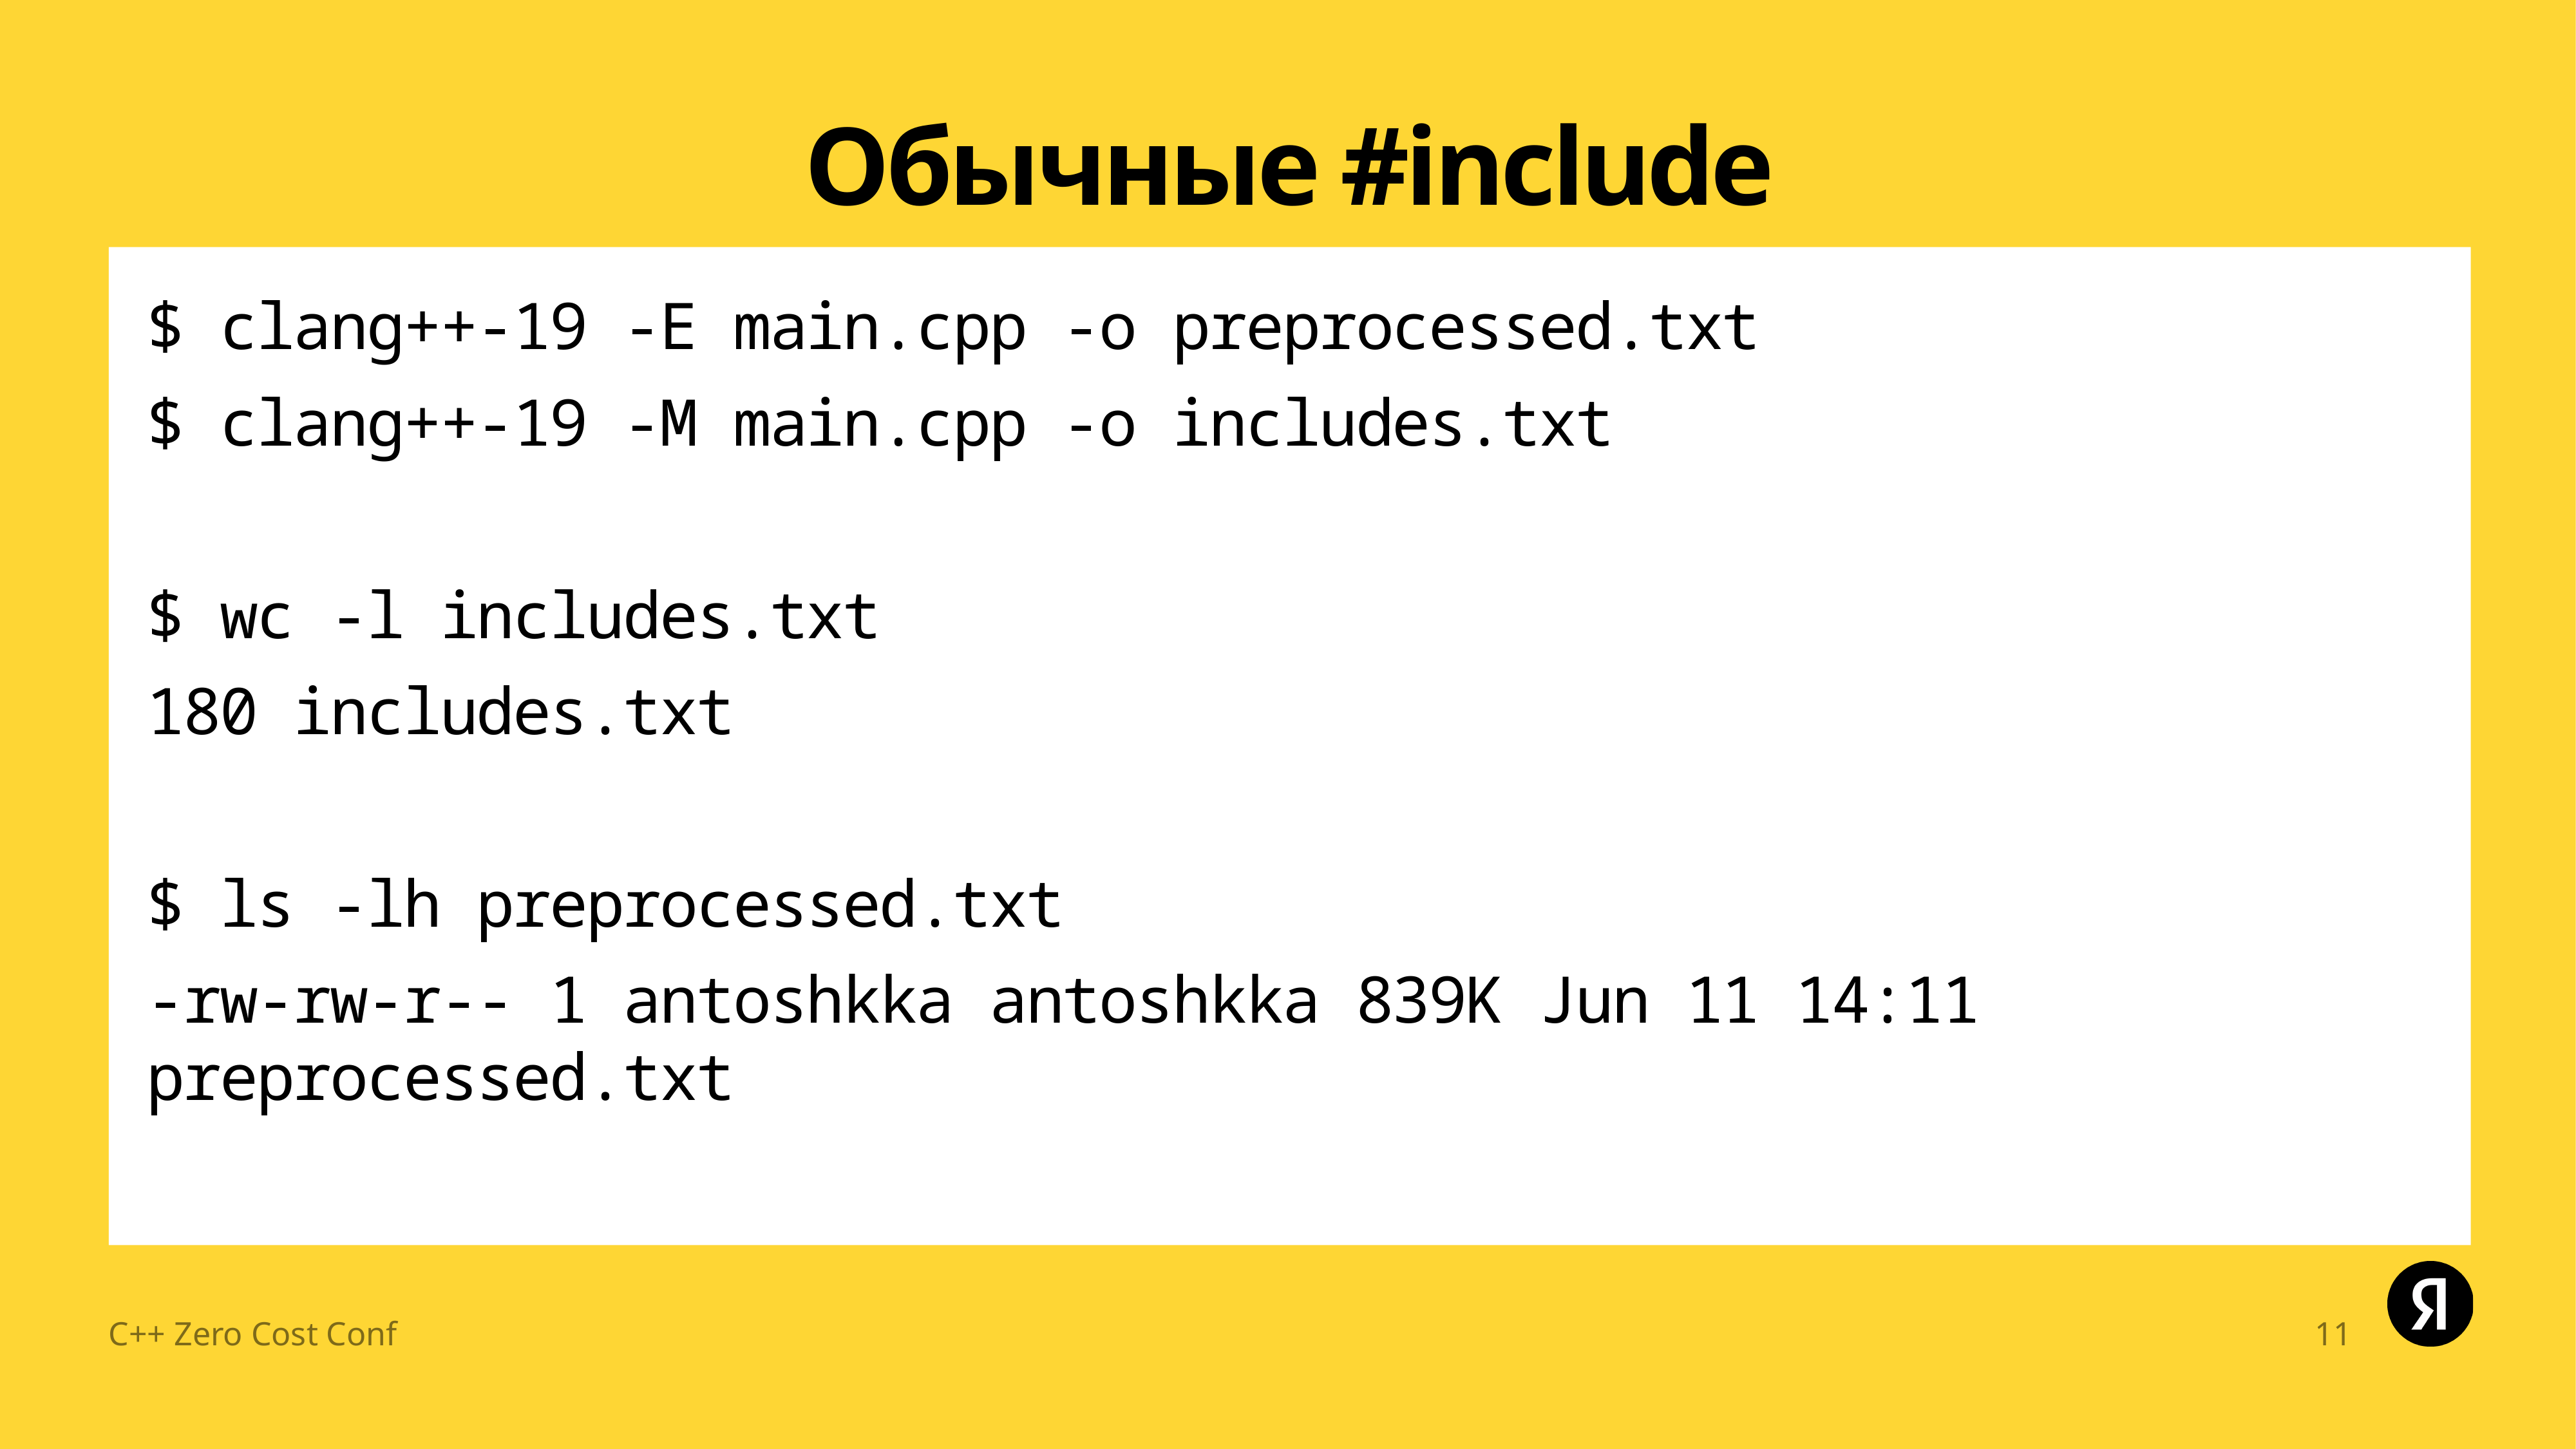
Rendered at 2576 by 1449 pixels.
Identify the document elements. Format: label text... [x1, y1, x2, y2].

title Обычные #include [106, 101, 2473, 228]
list $ clang++-19 -E main.cpp -o preprocessed.txt $ clang++-19 -M main.cpp -o includes.txt $ wc -l includes.txt 180 includes.txt $ ls -lh preprocessed.txt -rw-rw-r-- 1 antoshkka antoshkka 839K Jun 11 14:11 preprocessed.txt [108, 247, 2471, 1245]
picture [2387, 1261, 2474, 1347]
